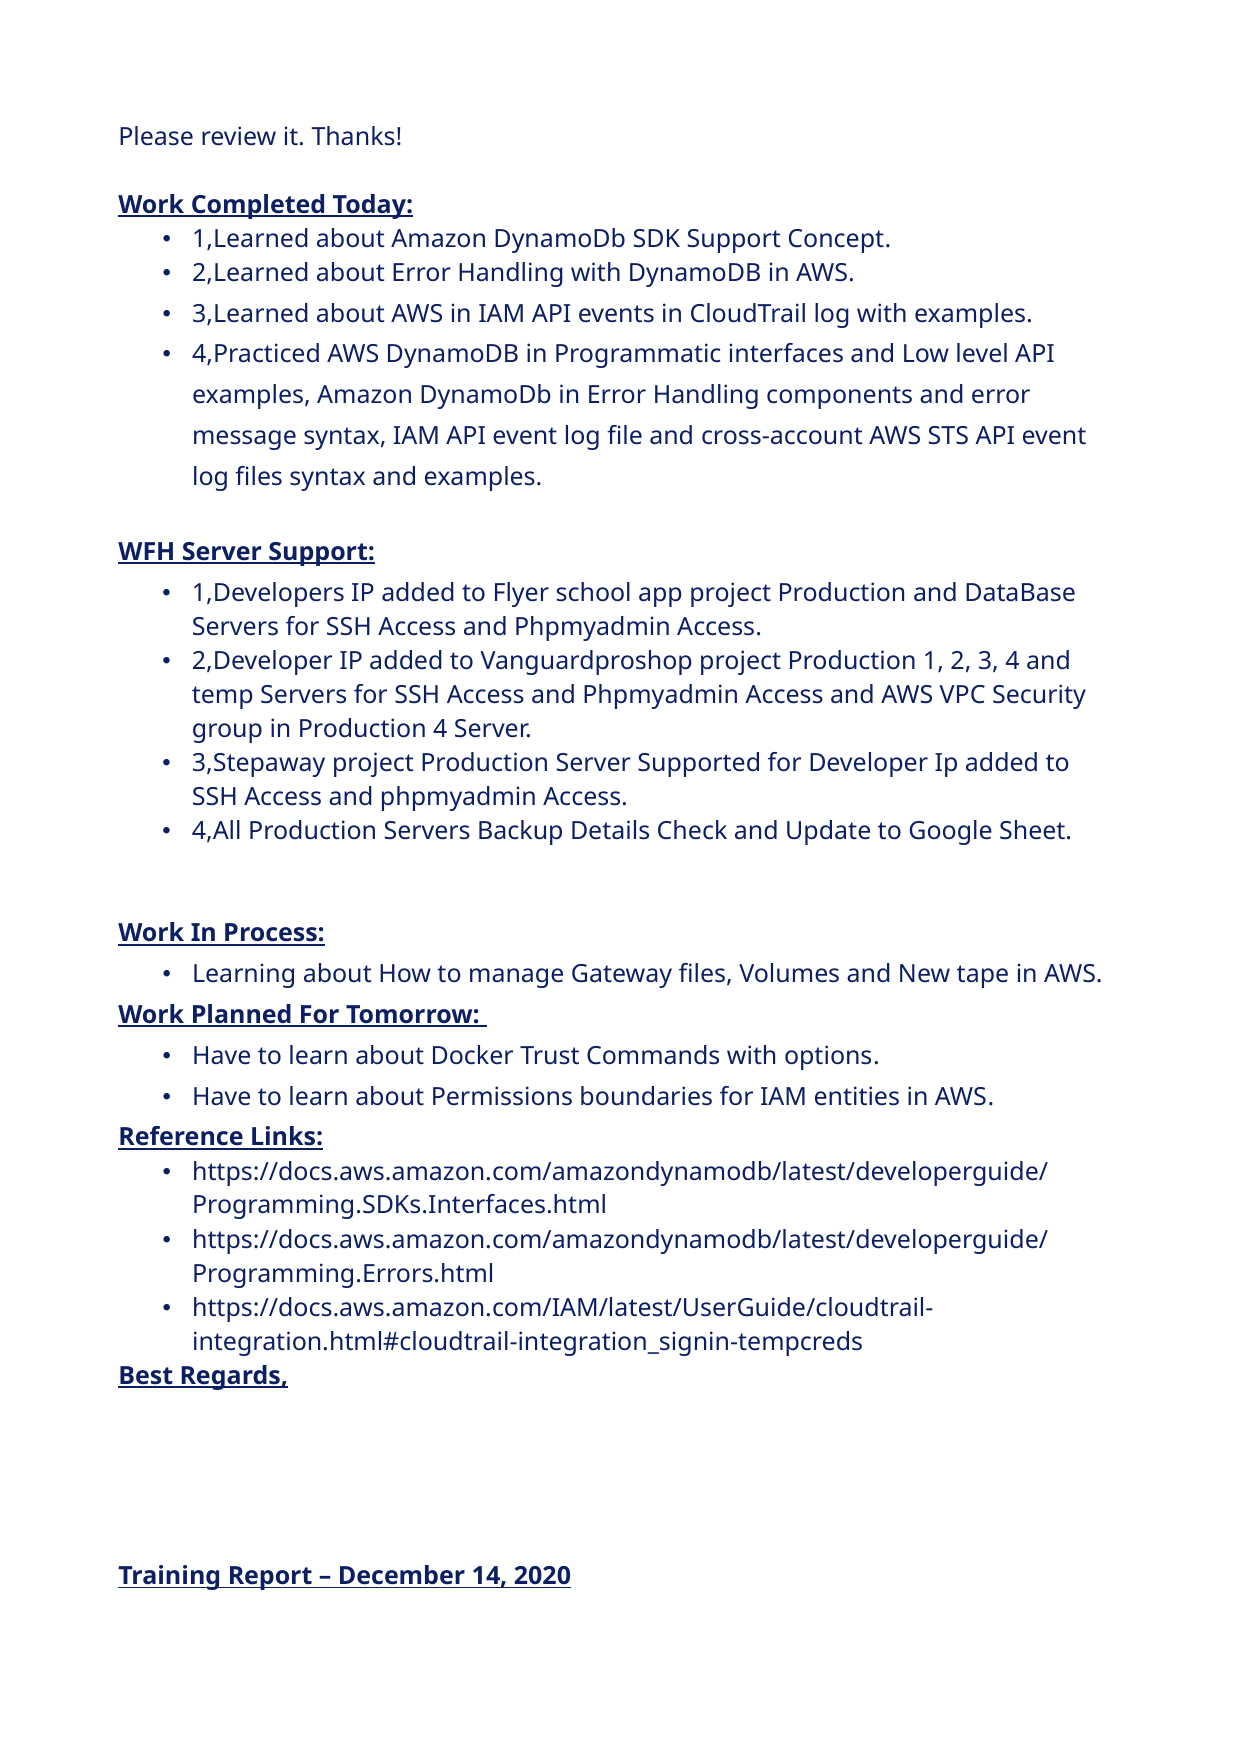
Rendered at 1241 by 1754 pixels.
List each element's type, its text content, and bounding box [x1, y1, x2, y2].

text Training Report – December 14, 2020 [118, 1558, 1122, 1592]
text Work In Process: [118, 915, 1122, 949]
subtitle 2,Developer IP added to Vanguardproshop project Production 1, 2, 3, 4 and temp Servers for SSH Access and Phpmyadmin Access and AWS VPC Security group in Production 4 Server. [162, 642, 1122, 744]
list 4,Practiced AWS DynamoDB in Programmatic interfaces and Low level API examples, Amazon DynamoDb in Error Handling components and error message syntax, IAM API event log file and cross-account AWS STS API event log files syntax and examples. [162, 336, 1122, 493]
text Work Planned For Tomorrow: [118, 997, 1122, 1031]
list 3,Learned about AWS in IAM API events in CloudTrail log with examples. [162, 295, 1122, 329]
list https://docs.aws.amazon.com/amazondynamodb/latest/developerguide/Programming.Errors.html [162, 1221, 1122, 1289]
list 1,Learned about Amazon DynamoDb SDK Support Concept. [162, 220, 1122, 254]
list https://docs.aws.amazon.com/IAM/latest/UserGuide/cloudtrail-integration.html#cloudtrail-integration_signin-tempcreds [162, 1289, 1122, 1357]
subtitle 4,All Production Servers Backup Details Check and Update to Google Sheet. [162, 813, 1122, 847]
list Have to learn about Docker Trust Commands with options. [162, 1037, 1122, 1071]
list Learning about How to manage Gateway files, Volumes and New tape in AWS. [162, 956, 1122, 990]
text Work Completed Today: [118, 186, 1122, 220]
subtitle 3,Stepaway project Production Server Supported for Developer Ip added to SSH Access and phpmyadmin Access. [162, 744, 1122, 813]
subtitle 1,Developers IP added to Flyer school app project Production and DataBase Servers for SSH Access and Phpmyadmin Access. [162, 574, 1122, 642]
text WFH Server Support: [118, 533, 1122, 567]
list https://docs.aws.amazon.com/amazondynamodb/latest/developerguide/Programming.SDKs.Interfaces.html [162, 1153, 1122, 1221]
text Best Regards, [118, 1357, 1122, 1392]
list Have to learn about Permissions boundaries for IAM entities in AWS. [162, 1078, 1122, 1112]
text Reference Links: [118, 1119, 1122, 1153]
list 2,Learned about Error Handling with DynamoDB in AWS. [162, 254, 1122, 288]
text Please review it. Thanks! [118, 118, 1122, 152]
